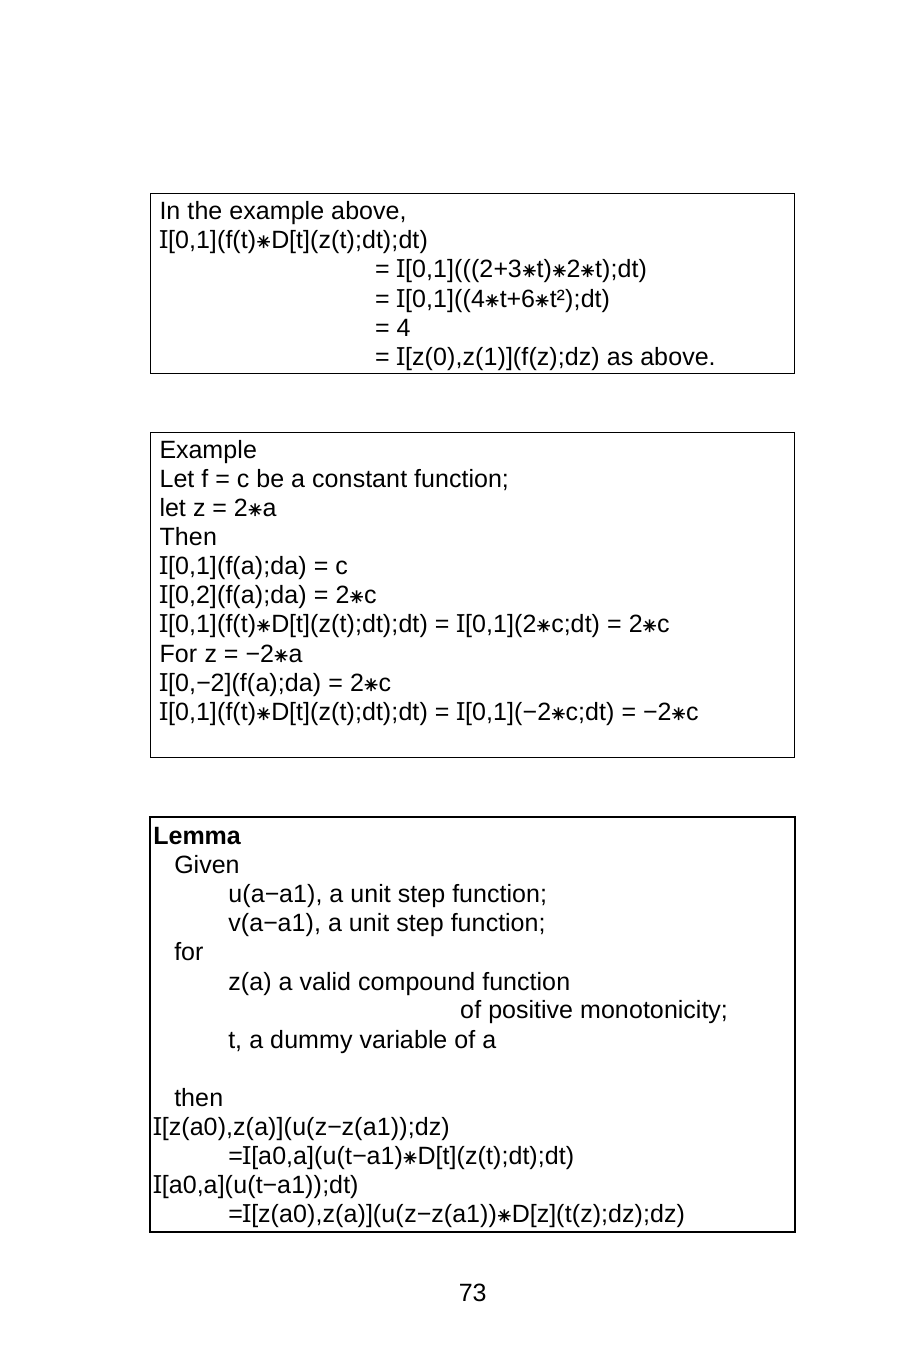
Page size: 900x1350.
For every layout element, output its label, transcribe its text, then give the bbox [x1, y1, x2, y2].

text Example [151, 433, 794, 461]
table_header Lemma Given u(a−a1), a unit step function; v(a−a1), a unit step function; for z(a) a valid compound function of positive monotonicity; t, a dummy variable of a then Ɪ[z(a0),z(a)](u(z−z(a1));dz) =Ɪ[a0,a](u(t−a1)⁕D[t](z(t);dt);dt) Ɪ[a0,a](u(t−a1));dt) =Ɪ[z(a0),z(a)](u(z−z(a1))⁕D[z](t(z);dz);dz) [151, 818, 794, 1231]
text Ɪ[0,−2](f(a);da) = 2⁕c [151, 664, 794, 693]
text Ɪ[0,1](f(t)⁕D[t](z(t);dt);dt) [151, 222, 794, 251]
text = Ɪ[0,1]((4⁕t+6⁕t²);dt) [151, 280, 794, 309]
text = 4 [151, 309, 794, 338]
text = Ɪ[z(0),z(1)](f(z);dz) as above. [151, 338, 794, 373]
text Then [151, 519, 794, 548]
text Ɪ[0,1](f(t)⁕D[t](z(t);dt);dt) = Ɪ[0,1](2⁕c;dt) = 2⁕c [151, 606, 794, 635]
text let z = 2⁕a [151, 490, 794, 519]
text Ɪ[0,1](f(a);da) = c [151, 548, 794, 577]
text Ɪ[0,2](f(a);da) = 2⁕c [151, 577, 794, 606]
text Ɪ[0,1](f(t)⁕D[t](z(t);dt);dt) = Ɪ[0,1](−2⁕c;dt) = −2⁕c [151, 693, 794, 726]
text In the example above, [151, 194, 794, 222]
text Let f = c be a constant function; [151, 461, 794, 490]
text For z = −2⁕a [151, 635, 794, 664]
text = Ɪ[0,1](((2+3⁕t)⁕2⁕t);dt) [151, 251, 794, 280]
